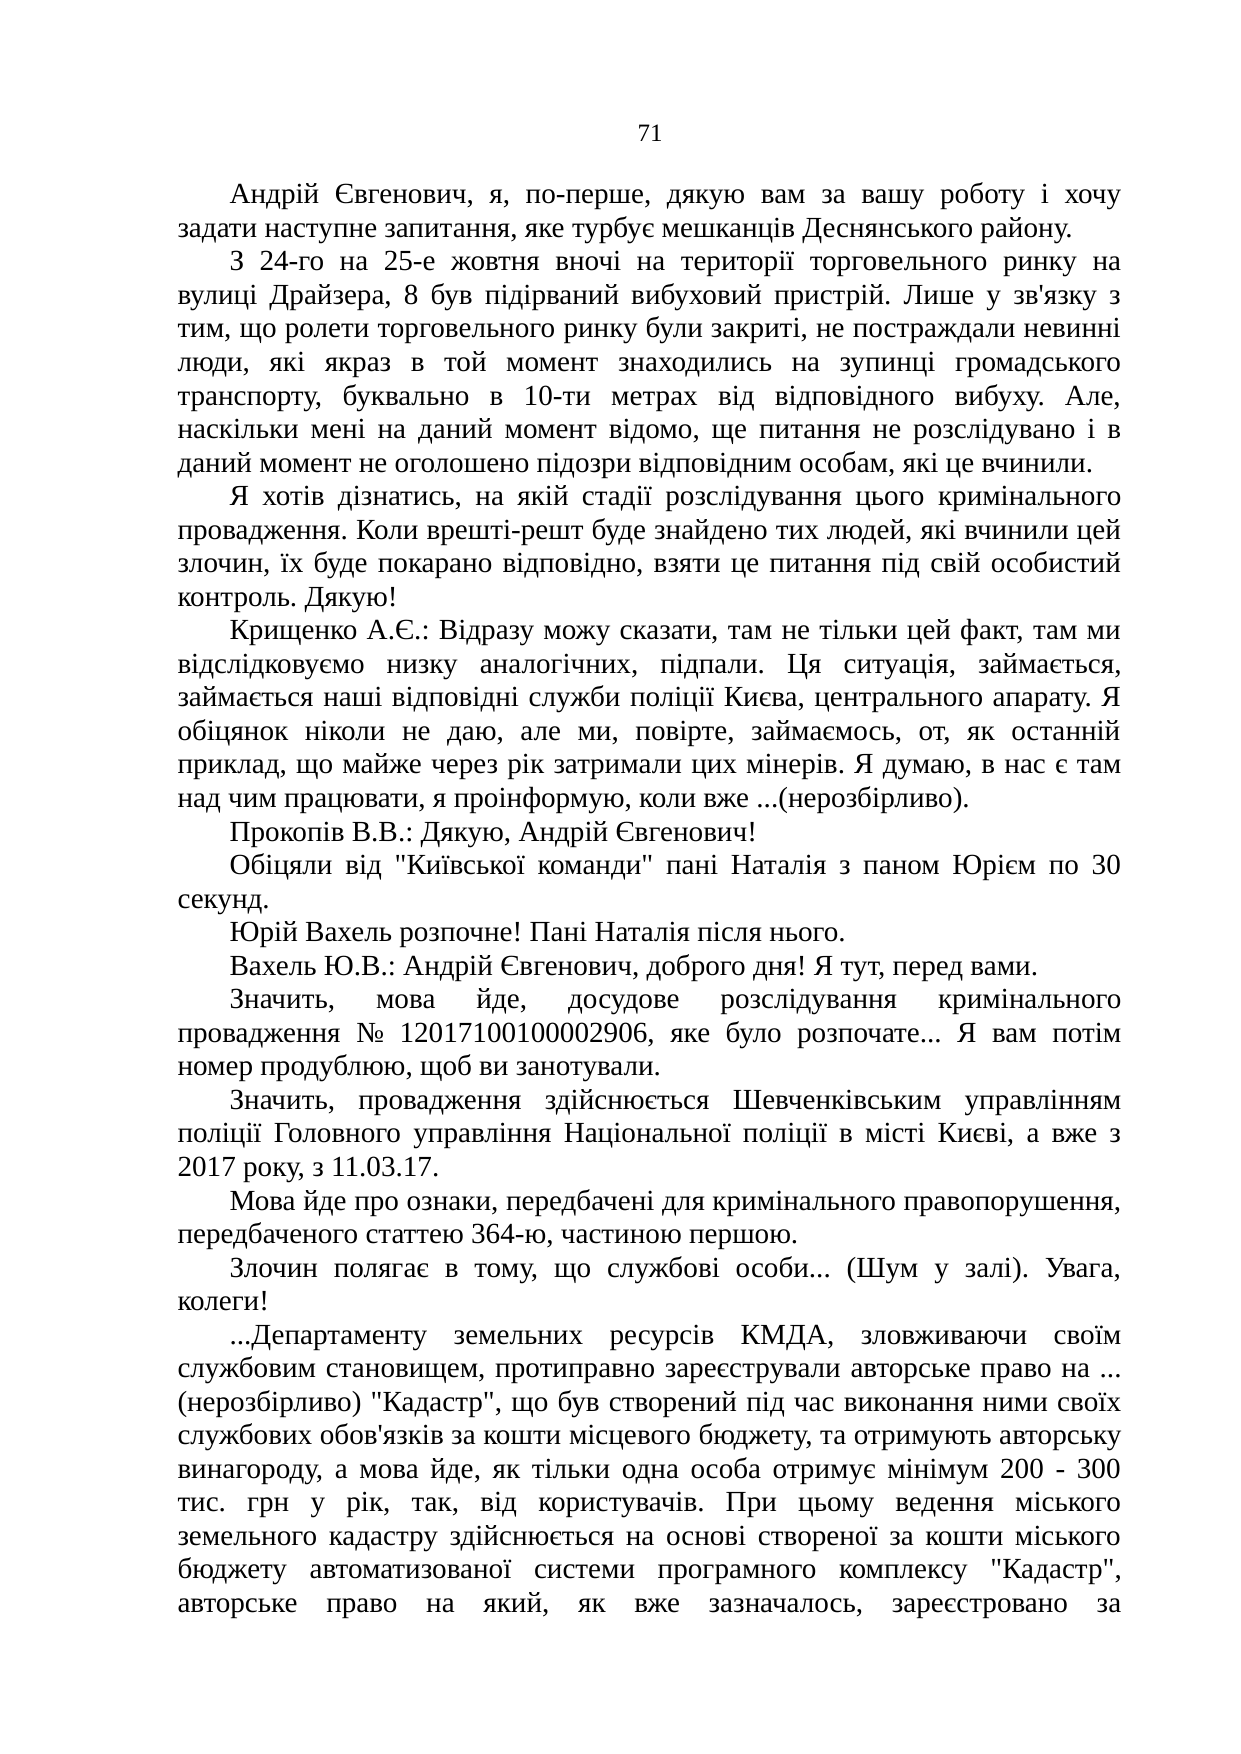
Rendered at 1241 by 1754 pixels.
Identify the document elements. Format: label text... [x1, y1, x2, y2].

text З 24-го на 25-е жовтня вночі на території торговельного ринку на вулиці Драйзера, 8 був підірваний вибуховий пристрій. Лише у зв'язку з тим, що ролети торговельного ринку були закриті, не постраждали невинні люди, які якраз в той момент знаходились на зупинці громадського транспорту, буквально в 10-ти метрах від відповідного вибуху. Але, наскільки мені на даний момент відомо, ще питання не розслідувано і в даний момент не оголошено підозри відповідним особам, які це вчинили. [177, 243, 1122, 478]
text Юрій Вахель розпочне! Пані Наталія після нього. [177, 914, 1122, 948]
text Я хотів дізнатись, на якій стадії розслідування цього кримінального провадження. Коли врешті-решт буде знайдено тих людей, які вчинили цей злочин, їх буде покарано відповідно, взяти це питання під свій особистий контроль. Дякую! [177, 478, 1122, 612]
text Прокопів В.В.: Дякую, Андрій Євгенович! [177, 814, 1122, 847]
text Значить, мова йде, досудове розслідування кримінального провадження № 12017100100002906, яке було розпочате... Я вам потім номер продублюю, щоб ви занотували. [177, 981, 1122, 1082]
text Андрій Євгенович, я, по-перше, дякую вам за вашу роботу і хочу задати наступне запитання, яке турбує мешканців Деснянського району. [177, 176, 1122, 243]
text Крищенко А.Є.: Відразу можу сказати, там не тільки цей факт, там ми відслідковуємо низку аналогічних, підпали. Ця ситуація, займається, займається наші відповідні служби поліції Києва, центрального апарату. Я обіцянок ніколи не даю, але ми, повірте, займаємось, от, як останній приклад, що майже через рік затримали цих мінерів. Я думаю, в нас є там над чим працювати, я проінформую, коли вже ...(нерозбірливо). [177, 612, 1122, 814]
text Злочин полягає в тому, що службові особи... (Шум у залі). Увага, колеги! [177, 1250, 1122, 1317]
text Значить, провадження здійснюється Шевченківським управлінням поліції Головного управління Національної поліції в місті Києві, а вже з 2017 року, з 11.03.17. [177, 1082, 1122, 1183]
text ...Департаменту земельних ресурсів КМДА, зловживаючи своїм службовим становищем, протиправно зареєстрували авторське право на ...(нерозбірливо) "Кадастр", що був створений під час виконання ними своїх службових обов'язків за кошти місцевого бюджету, та отримують авторську винагороду, а мова йде, як тільки одна особа отримує мінімум 200 - 300 тис. грн у рік, так, від користувачів. При цьому ведення міського земельного кадастру здійснюється на основі створеної за кошти міського бюджету автоматизованої системи програмного комплексу "Кадастр", авторське право на який, як вже зазначалось, зареєстровано за [177, 1317, 1122, 1619]
text Вахель Ю.В.: Андрій Євгенович, доброго дня! Я тут, перед вами. [177, 948, 1122, 981]
text Мова йде про ознаки, передбачені для кримінального правопорушення, передбаченого статтею 364-ю, частиною першою. [177, 1183, 1122, 1250]
text Обіцяли від "Київської команди" пані Наталія з паном Юрієм по 30 секунд. [177, 847, 1122, 914]
